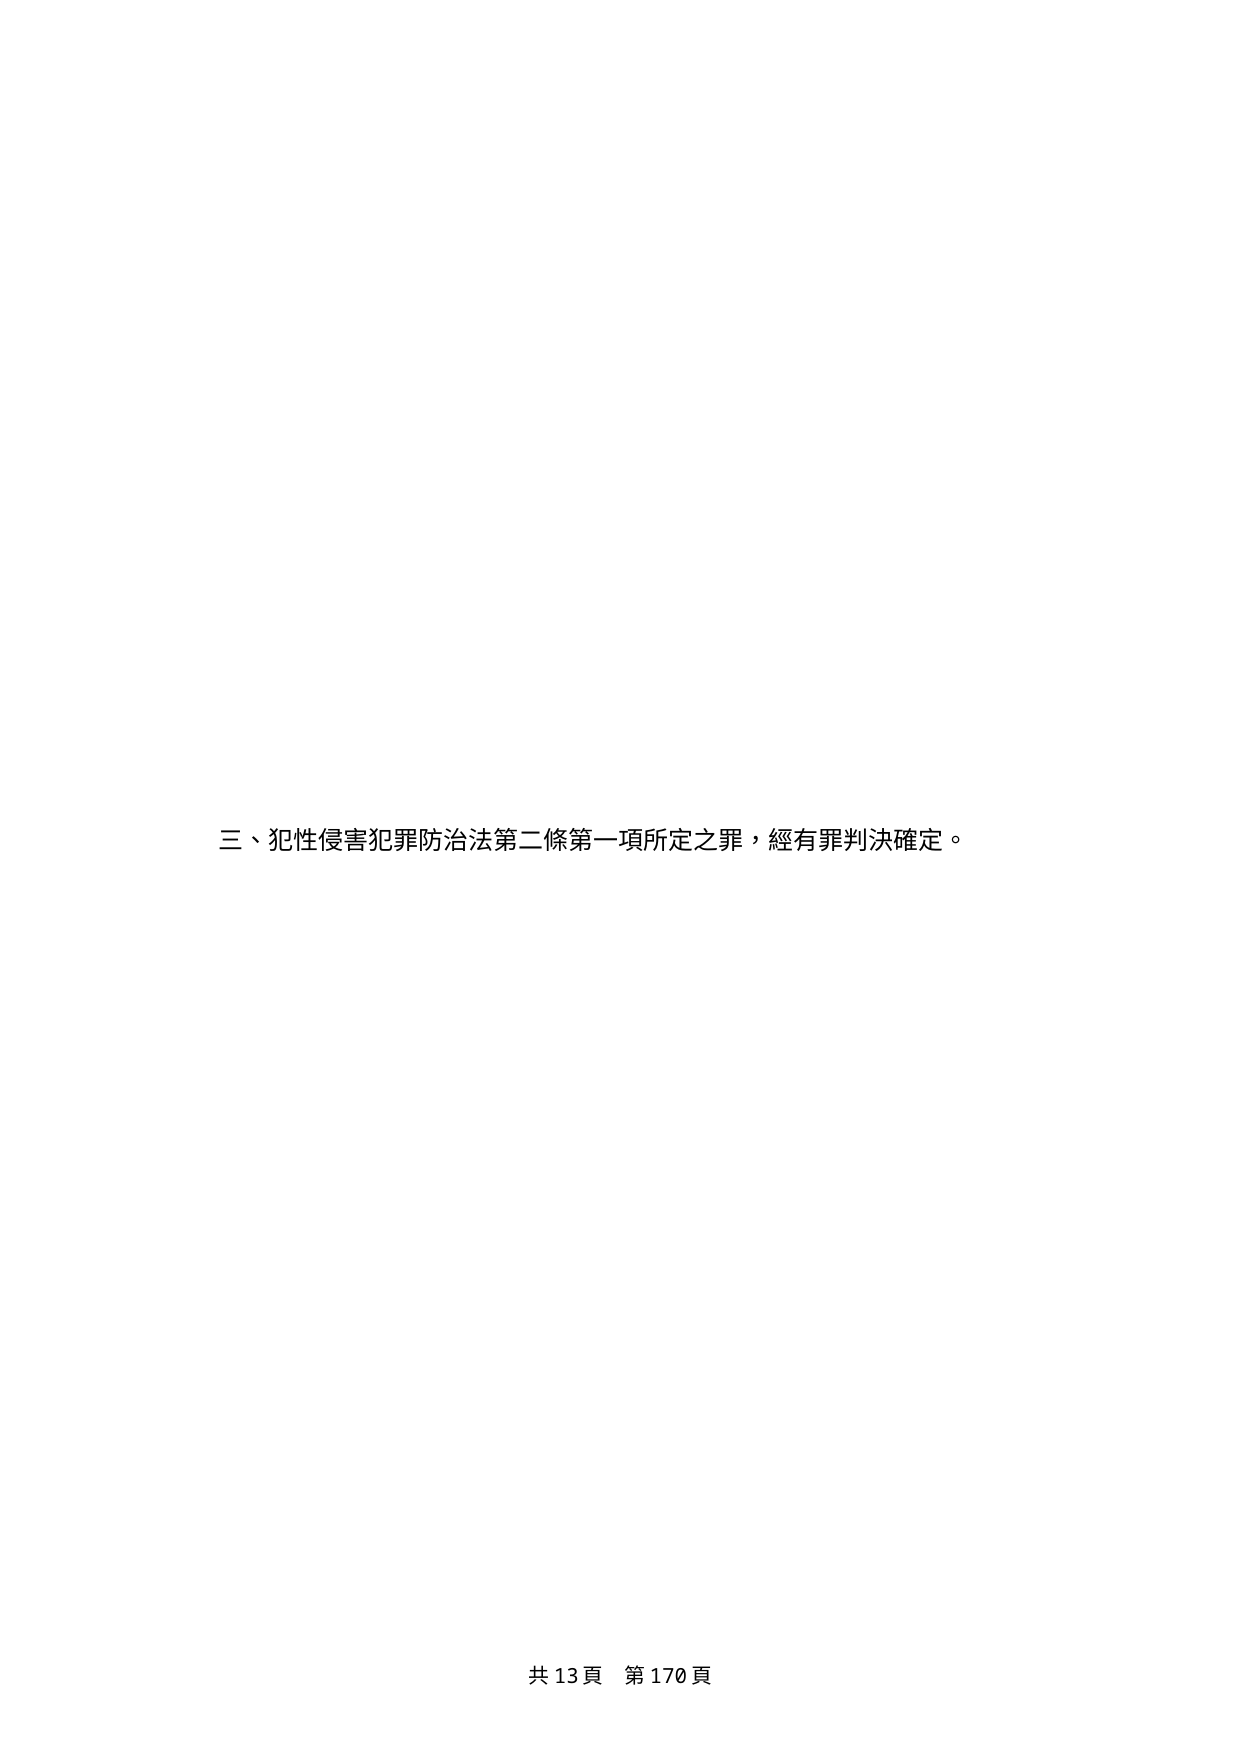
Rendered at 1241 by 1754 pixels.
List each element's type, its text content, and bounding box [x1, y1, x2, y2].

text 三、犯性侵害犯罪防治法第二條第一項所定之罪，經有罪判決確定。 [218, 797, 1122, 859]
